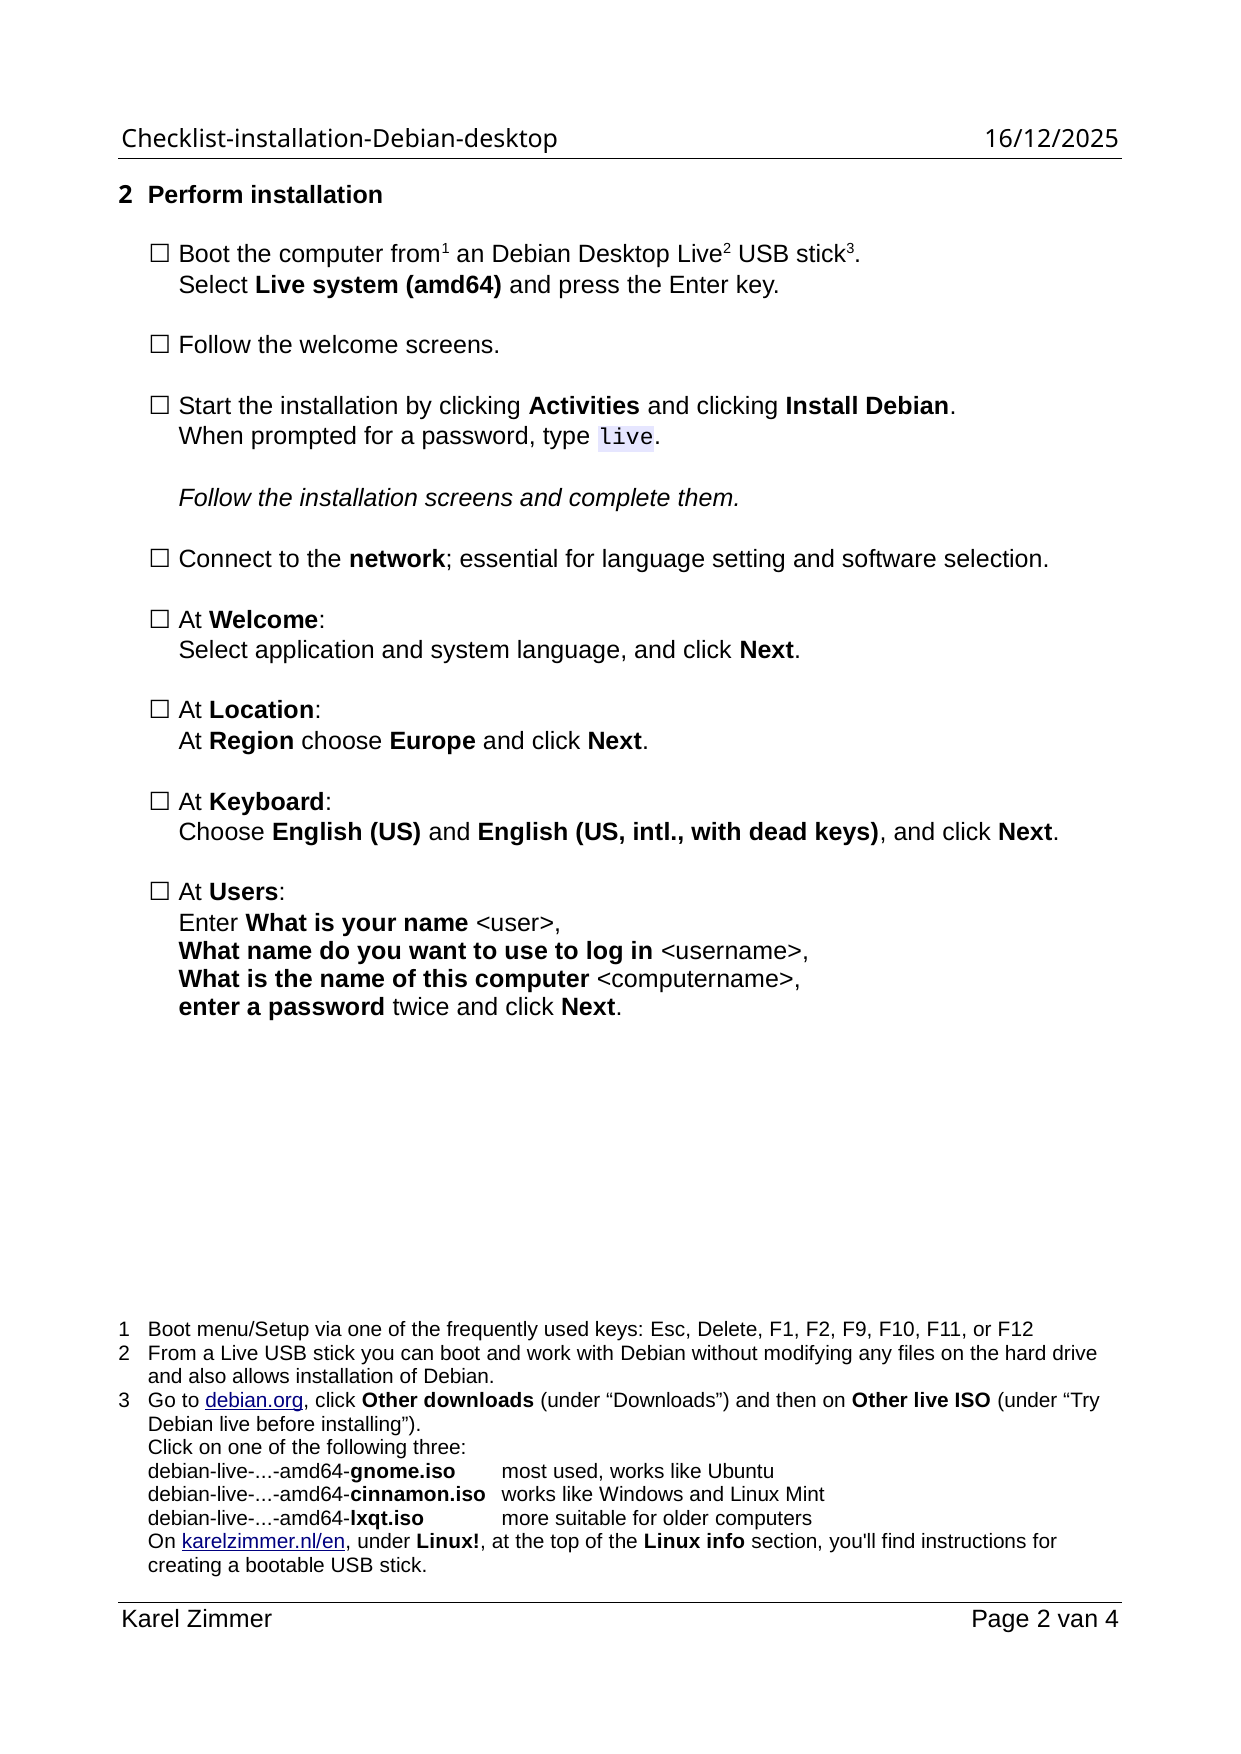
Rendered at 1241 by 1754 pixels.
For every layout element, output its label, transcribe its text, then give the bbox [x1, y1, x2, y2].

table_cell [142, 360, 177, 391]
table_cell [118, 360, 142, 391]
table_cell [142, 269, 177, 300]
table_cell ☐ [142, 877, 177, 907]
table_header [118, 239, 142, 269]
table_cell [118, 300, 142, 330]
table_cell [142, 421, 177, 453]
table_cell [118, 756, 142, 786]
table_cell Connect to the network; essential for language setting and software selection. [177, 544, 1122, 574]
table_cell [177, 847, 1122, 877]
table_cell [118, 908, 142, 1022]
table_cell At Users: [177, 877, 1122, 907]
table_cell [177, 300, 1122, 330]
table_cell [142, 574, 177, 604]
table_cell ☐ [142, 391, 177, 421]
table_cell ☐ [142, 544, 177, 574]
table_cell [118, 695, 142, 726]
table_cell Follow the welcome screens. [177, 330, 1122, 360]
table_cell [177, 360, 1122, 391]
table_cell ☐ [142, 604, 177, 635]
table_cell [118, 604, 142, 635]
list Perform installation [118, 177, 1122, 211]
table_header ☐ [142, 239, 177, 269]
table_cell [142, 300, 177, 330]
table_cell [142, 483, 177, 513]
table_cell [118, 817, 142, 847]
table_cell [118, 847, 142, 877]
table_cell [118, 514, 142, 544]
table_cell [142, 635, 177, 665]
table_cell [118, 544, 142, 574]
table_cell [177, 756, 1122, 786]
table_cell Enter What is your name <user>, What name do you want to use to log in <username>, What is the name of this computer <computername>, enter a password twice and click Next. [177, 908, 1122, 1022]
table_cell [118, 421, 142, 453]
table_cell [118, 665, 142, 695]
table_cell At Keyboard: [177, 786, 1122, 817]
table_cell [118, 726, 142, 756]
table_cell [118, 786, 142, 817]
table_cell ☐ [142, 786, 177, 817]
table_cell [118, 269, 142, 300]
table_cell [142, 756, 177, 786]
table_cell [177, 574, 1122, 604]
table_cell [142, 908, 177, 1022]
table_cell [177, 453, 1122, 483]
table_cell ☐ [142, 330, 177, 360]
table_cell [142, 453, 177, 483]
table_cell [177, 514, 1122, 544]
table_cell [142, 665, 177, 695]
table_cell At Region choose Europe and click Next. [177, 726, 1122, 756]
table_cell [142, 817, 177, 847]
table_cell Start the installation by clicking Activities and clicking Install Debian. [177, 391, 1122, 421]
table_cell [142, 726, 177, 756]
table_cell [142, 514, 177, 544]
table_cell [118, 635, 142, 665]
table_cell At Location: [177, 695, 1122, 726]
table_cell When prompted for a password, type live. [177, 421, 1122, 453]
table_cell [142, 847, 177, 877]
table_cell Select application and system language, and click Next. [177, 635, 1122, 665]
table_cell [177, 665, 1122, 695]
table_cell Choose English (US) and English (US, intl., with dead keys), and click Next. [177, 817, 1122, 847]
table_cell Follow the installation screens and complete them. [177, 483, 1122, 513]
table_cell [118, 483, 142, 513]
table_cell [118, 391, 142, 421]
table_cell [118, 574, 142, 604]
table_cell Select Live system (amd64) and press the Enter key. [177, 269, 1122, 300]
table_cell [118, 330, 142, 360]
table_cell [118, 453, 142, 483]
table_cell At Welcome: [177, 604, 1122, 635]
table_cell [118, 877, 142, 907]
table_cell ☐ [142, 695, 177, 726]
table_header Boot the computer from an Debian Desktop Live USB stick. [177, 239, 1122, 269]
